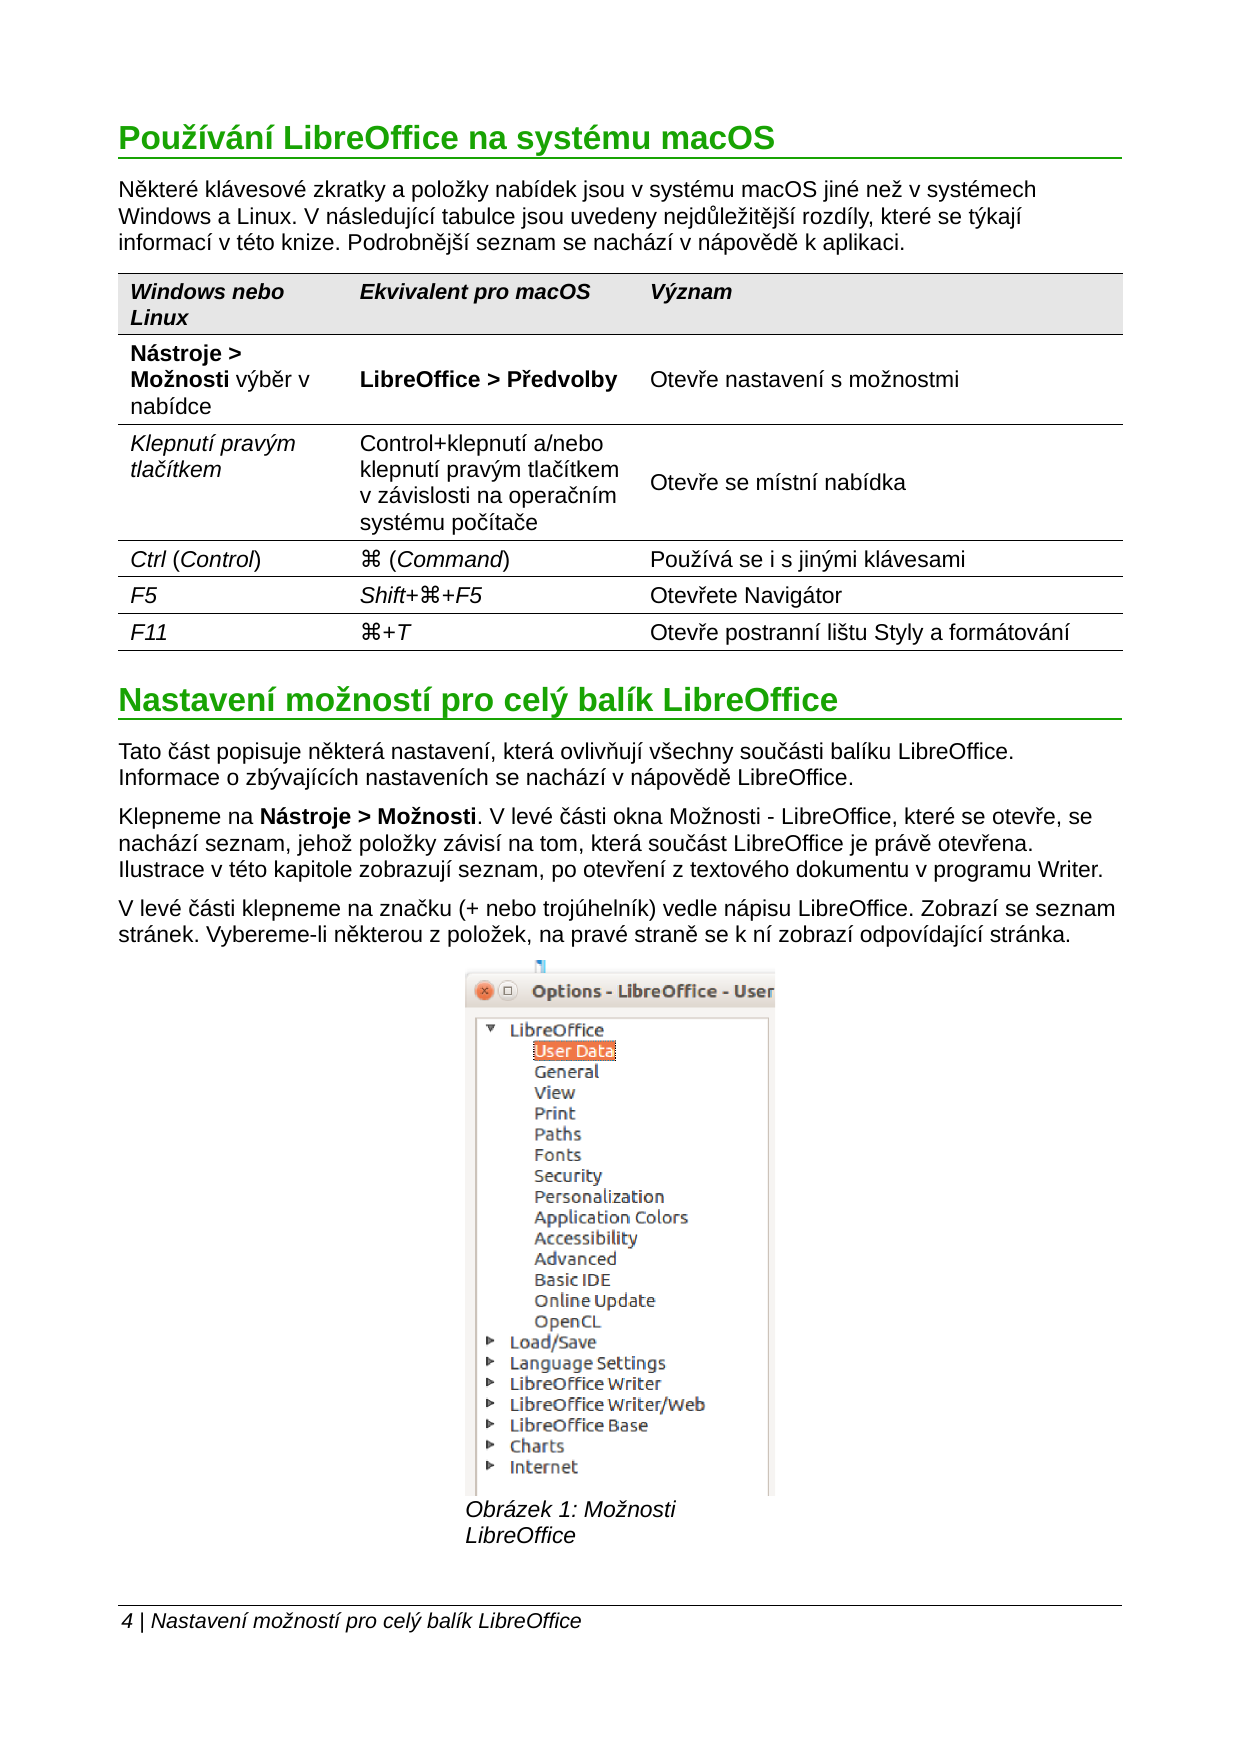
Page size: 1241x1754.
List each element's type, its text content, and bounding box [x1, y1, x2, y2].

table_cell Klepnutí pravým tlačítkem [118, 425, 348, 539]
text Klepneme na Nástroje > Možnosti. V levé části okna Možnosti - LibreOffice, které se otevře, se nachází seznam, jehož položky závisí na tom, která součást LibreOffice je právě otevřena. Ilustrace v této kapitole zobrazují seznam, po otevření z textového dokumentu v programu Writer. [118, 803, 1122, 882]
table_cell Otevře se místní nabídka [638, 425, 1123, 539]
table_cell Shift+⌘+F5 [348, 577, 638, 613]
picture [465, 960, 775, 1496]
table_cell Control+klepnutí a/nebo klepnutí pravým tlačítkem v závislosti na operačním systému počítače [348, 425, 638, 539]
table_cell F5 [118, 577, 348, 613]
table_cell ⌘ (Command) [348, 541, 638, 576]
table_cell Otevřete Navigátor [638, 577, 1123, 613]
table_cell ⌘+T [348, 614, 638, 650]
table_cell Používá se i s jinými klávesami [638, 541, 1123, 576]
text V levé části klepneme na značku (+ nebo trojúhelník) vedle nápisu LibreOffice. Zobrazí se seznam stránek. Vybereme-li některou z položek, na pravé straně se k ní zobrazí odpovídající stránka. [118, 895, 1122, 947]
table_header Ekvivalent pro macOS [348, 274, 638, 334]
table_cell Ctrl (Control) [118, 541, 348, 576]
text Některé klávesové zkratky a položky nabídek jsou v systému macOS jiné než v systémech Windows a Linux. V následující tabulce jsou uvedeny nejdůležitější rozdíly, které se týkají informací v této knize. Podrobnější seznam se nachází v nápovědě k aplikaci. [118, 176, 1122, 255]
text Obrázek 1: Možnosti LibreOffice [465, 1496, 775, 1548]
table_cell Otevře postranní lištu Styly a formátování [638, 614, 1123, 650]
subtitle Používání LibreOffice na systému macOS [118, 118, 1122, 157]
table_header Windows nebo Linux [118, 274, 348, 334]
subtitle Nastavení možností pro celý balík LibreOffice [118, 680, 1122, 718]
table_cell Otevře nastavení s možnostmi [638, 335, 1123, 424]
table_cell Nástroje > Možnosti výběr v nabídce [118, 335, 348, 424]
table_header Význam [638, 274, 1123, 334]
text Tato část popisuje některá nastavení, která ovlivňují všechny součásti balíku LibreOffice. Informace o zbývajících nastaveních se nachází v nápovědě LibreOffice. [118, 738, 1122, 791]
table_cell F11 [118, 614, 348, 650]
table_cell LibreOffice > Předvolby [348, 335, 638, 424]
